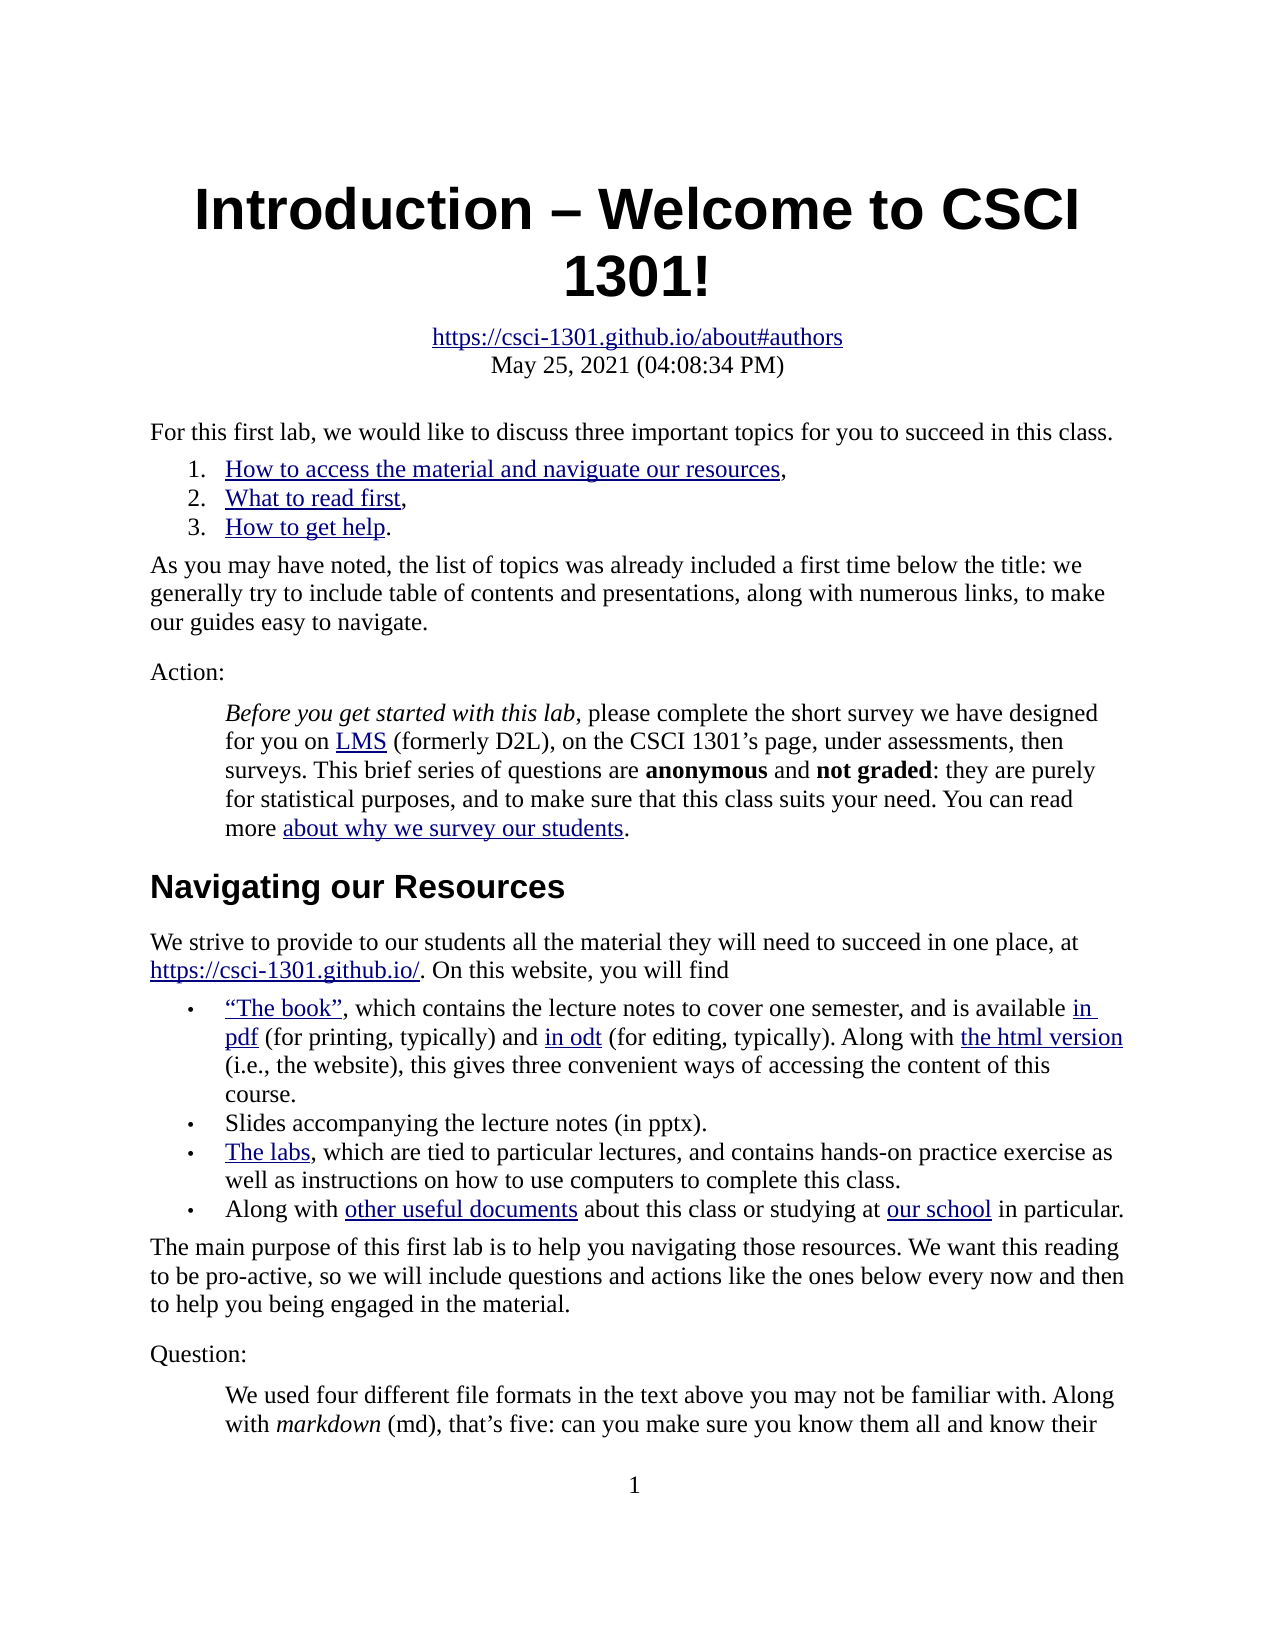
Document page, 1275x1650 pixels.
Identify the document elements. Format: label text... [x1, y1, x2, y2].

text The main purpose of this first lab is to help you navigating those resources. We want this reading to be pro-active, so we will include questions and actions like the ones below every now and then to help you being engaged in the material. [150, 1232, 1125, 1318]
list Along with other useful documents about this class or studying at our school in particular. [187, 1194, 1125, 1223]
text Action: [150, 657, 1125, 686]
text Question: [150, 1339, 1125, 1368]
text https://csci-1301.github.io/about#authors [150, 322, 1125, 350]
subtitle Navigating our Resources [150, 866, 1125, 905]
text We used four different file formats in the text above you may not be familiar with. Along with markdown (md), that’s five: can you make sure you know them all and know their [225, 1380, 1125, 1437]
text We strive to provide to our students all the material they will need to succeed in one place, at https://csci-1301.github.io/. On this website, you will find [150, 927, 1125, 984]
list How to access the material and naviguate our resources, [187, 454, 1125, 483]
text Before you get started with this lab, please complete the short survey we have designed for you on LMS (formerly D2L), on the CSCI 1301’s page, under assessments, then surveys. This brief series of questions are anonymous and not graded: they are purely for statistical purposes, and to make sure that this class suits your need. You can read more about why we survey our students. [225, 698, 1125, 841]
list Slides accompanying the lecture notes (in pptx). [187, 1108, 1125, 1137]
text As you may have noted, the list of topics was already included a first time below the title: we generally try to include table of contents and presentations, along with numerous links, to make our guides easy to navigate. [150, 550, 1125, 636]
list How to get help. [187, 512, 1125, 541]
text May 25, 2021 (04:08:34 PM) [150, 350, 1125, 379]
list “The book”, which contains the lecture notes to cover one semester, and is available in pdf (for printing, typically) and in odt (for editing, typically). Along with the html version (i.e., the website), this gives three convenient ways of accessing the content of this course. [187, 993, 1125, 1108]
text For this first lab, we would like to discuss three important topics for you to succeed in this class. [150, 417, 1125, 446]
title Introduction – Welcome to CSCI 1301! [150, 175, 1125, 309]
list The labs, which are tied to particular lectures, and contains hands-on practice exercise as well as instructions on how to use computers to complete this class. [187, 1137, 1125, 1194]
list What to read first, [187, 483, 1125, 512]
